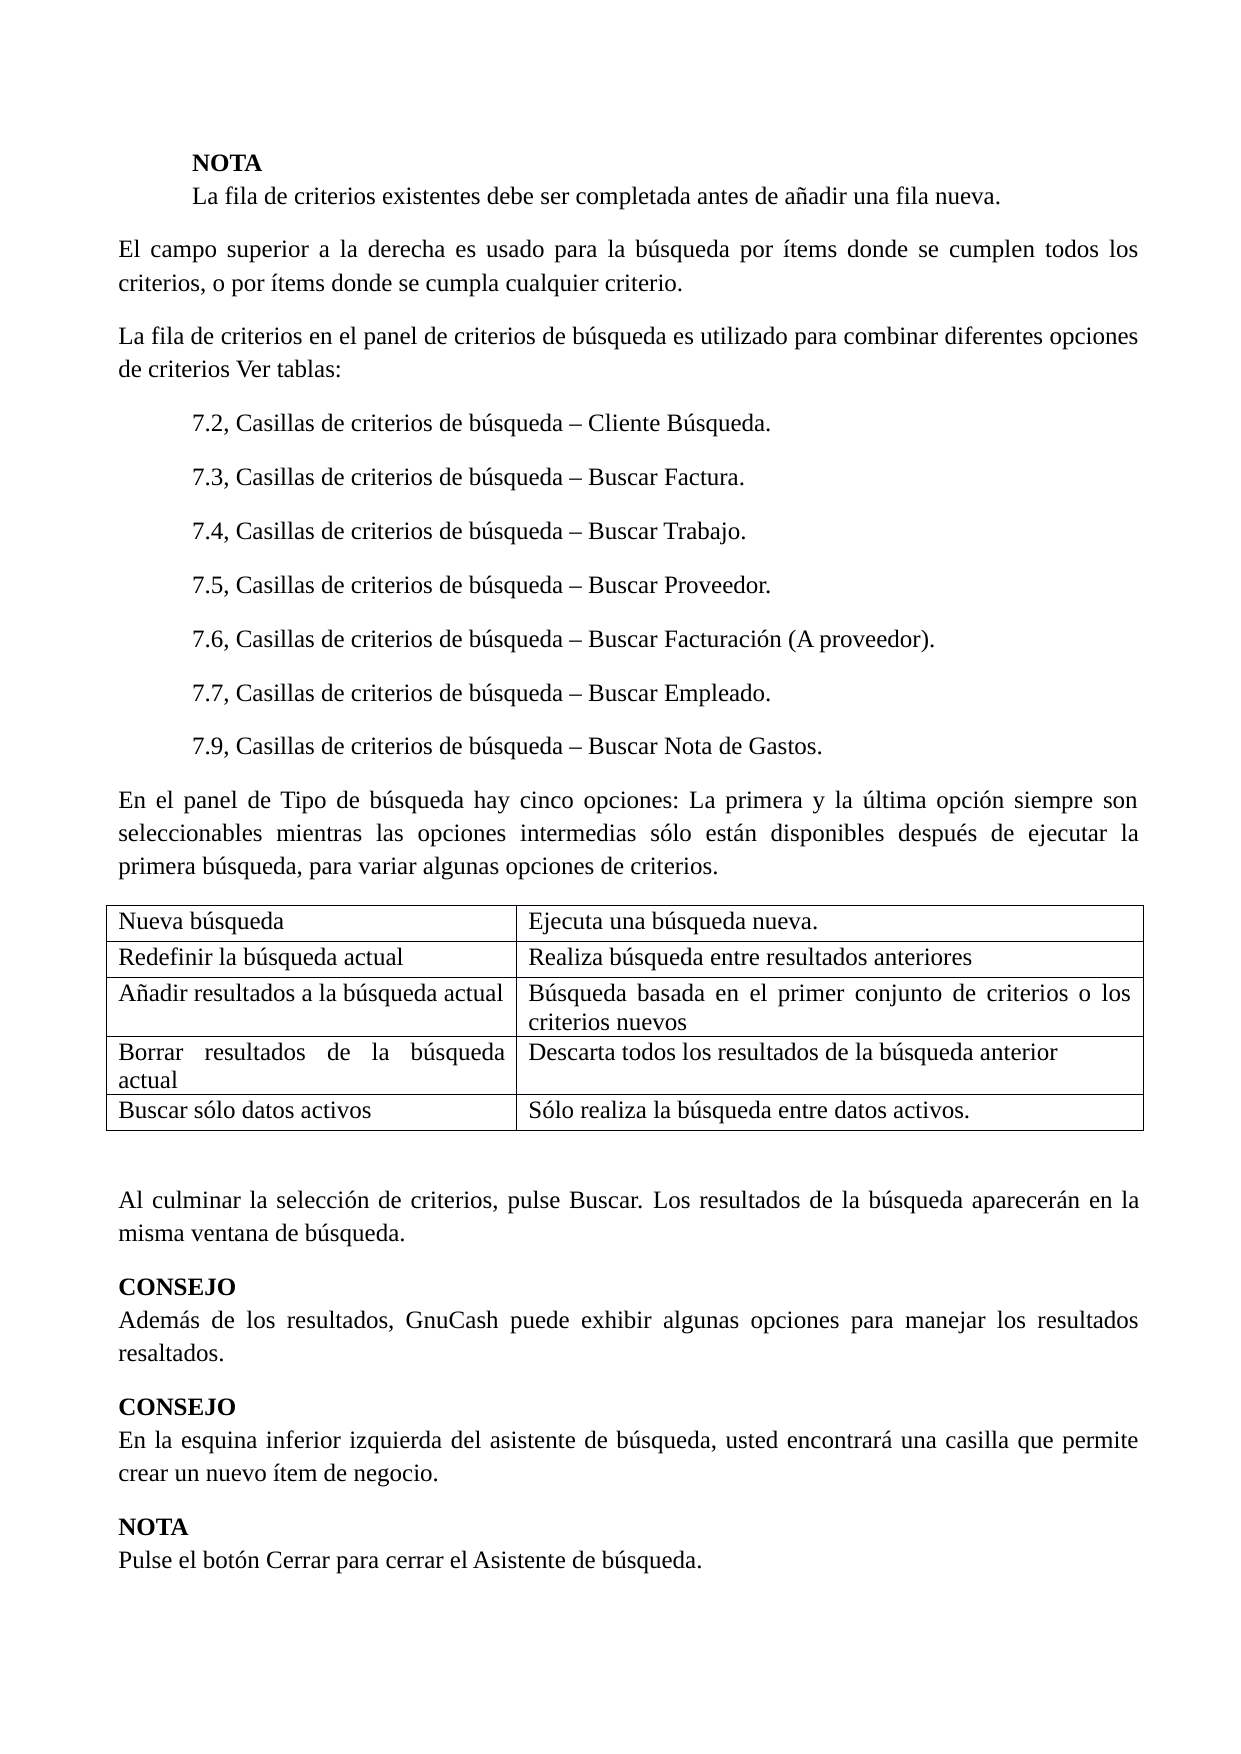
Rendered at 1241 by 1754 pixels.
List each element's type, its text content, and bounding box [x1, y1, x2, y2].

text NOTA [192, 148, 1140, 176]
text Al culminar la selección de criterios, pulse Buscar. Los resultados de la búsqueda aparecerán en la misma ventana de búsqueda. [118, 1185, 1140, 1247]
text 7.9, Casillas de criterios de búsqueda – Buscar Nota de Gastos. [192, 731, 1140, 760]
text CONSEJO [118, 1272, 1140, 1301]
table_cell Realiza búsqueda entre resultados anteriores [517, 942, 1143, 977]
text 7.2, Casillas de criterios de búsqueda – Cliente Búsqueda. [192, 408, 1140, 437]
text Pulse el botón Cerrar para cerrar el Asistente de búsqueda. [118, 1545, 1140, 1573]
table_cell Redefinir la búsqueda actual [107, 942, 516, 977]
text En el panel de Tipo de búsqueda hay cinco opciones: La primera y la última opción siempre son seleccionables mientras las opciones intermedias sólo están disponibles después de ejecutar la primera búsqueda, para variar algunas opciones de criterios. [118, 785, 1140, 880]
table_cell Sólo realiza la búsqueda entre datos activos. [517, 1095, 1143, 1130]
table_cell Buscar sólo datos activos [107, 1095, 516, 1130]
text El campo superior a la derecha es usado para la búsqueda por ítems donde se cumplen todos los criterios, o por ítems donde se cumpla cualquier criterio. [118, 234, 1140, 296]
table_cell Borrar resultados de la búsqueda actual [107, 1037, 516, 1094]
text Además de los resultados, GnuCash puede exhibir algunas opciones para manejar los resultados resaltados. [118, 1305, 1140, 1367]
text NOTA [118, 1512, 1140, 1540]
text En la esquina inferior izquierda del asistente de búsqueda, usted encontrará una casilla que permite crear un nuevo ítem de negocio. [118, 1425, 1140, 1487]
text 7.6, Casillas de criterios de búsqueda – Buscar Facturación (A proveedor). [192, 624, 1140, 652]
text 7.4, Casillas de criterios de búsqueda – Buscar Trabajo. [192, 516, 1140, 545]
table_cell Añadir resultados a la búsqueda actual [107, 978, 516, 1036]
text 7.7, Casillas de criterios de búsqueda – Buscar Empleado. [192, 678, 1140, 706]
table_header Ejecuta una búsqueda nueva. [517, 906, 1143, 941]
text 7.3, Casillas de criterios de búsqueda – Buscar Factura. [192, 462, 1140, 491]
table_cell Descarta todos los resultados de la búsqueda anterior [517, 1037, 1143, 1094]
text 7.5, Casillas de criterios de búsqueda – Buscar Proveedor. [192, 570, 1140, 599]
text CONSEJO [118, 1392, 1140, 1421]
text La fila de criterios existentes debe ser completada antes de añadir una fila nueva. [192, 181, 1140, 209]
text La fila de criterios en el panel de criterios de búsqueda es utilizado para combinar diferentes opciones de criterios Ver tablas: [118, 321, 1140, 383]
table_header Nueva búsqueda [107, 906, 516, 941]
table_cell Búsqueda basada en el primer conjunto de criterios o los criterios nuevos [517, 978, 1143, 1036]
